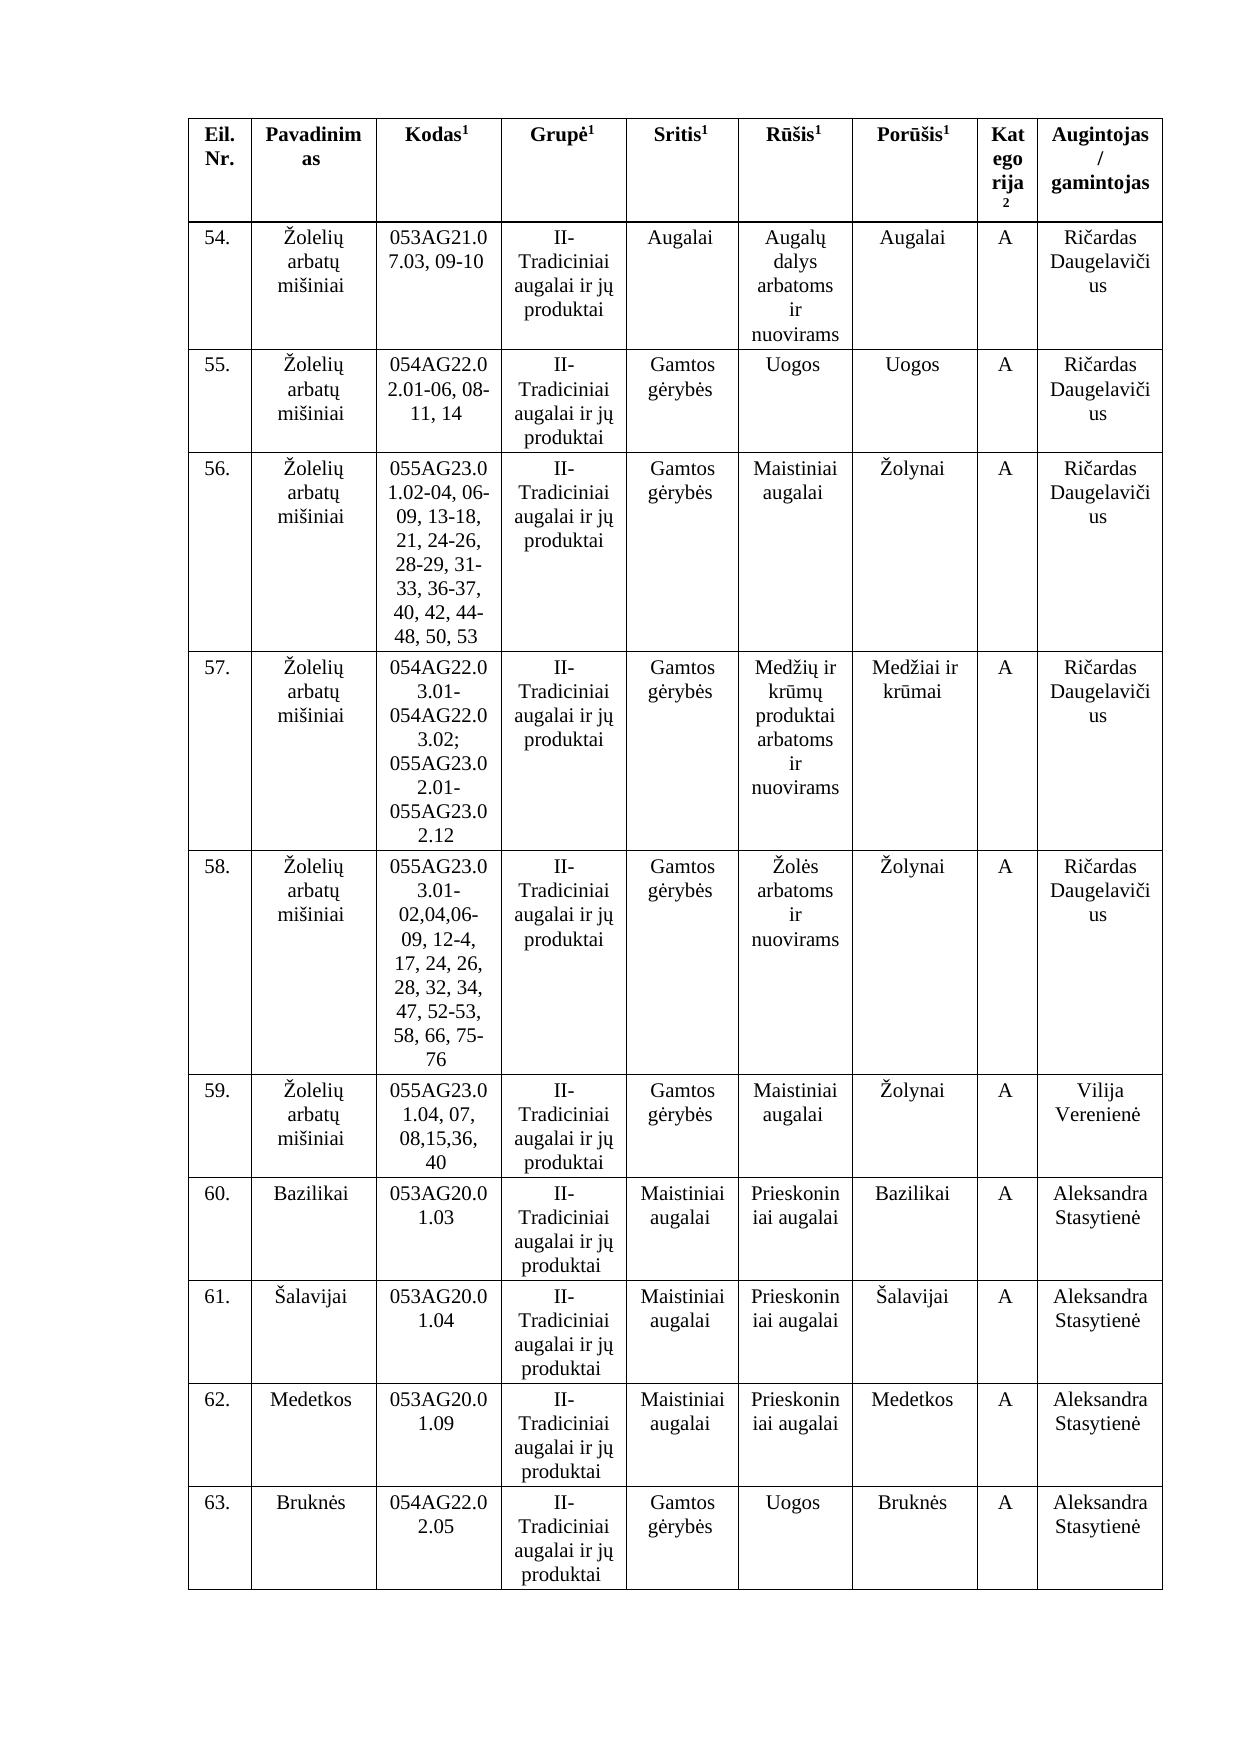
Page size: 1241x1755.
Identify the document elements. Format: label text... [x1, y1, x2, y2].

table_cell Ričardas Daugelavičius [1038, 453, 1162, 651]
table_cell Šalavijai [252, 1281, 376, 1383]
table_cell 054AG22.02.01-06, 08-11, 14 [377, 350, 501, 452]
table_cell Žolelių arbatų mišiniai [252, 1075, 376, 1177]
table_cell A [978, 453, 1037, 651]
table_cell 59. [189, 1075, 251, 1177]
table_cell Ričardas Daugelavičius [1038, 223, 1162, 348]
table_header Porūšis1 [853, 119, 977, 221]
table_cell 053AG21.07.03, 09-10 [377, 223, 501, 348]
table_header Kategorija2 [978, 119, 1037, 221]
table_cell A [978, 851, 1037, 1074]
table_cell Maistiniai augalai [627, 1178, 738, 1280]
table_cell A [978, 223, 1037, 348]
table_cell II-Tradiciniai augalai ir jų produktai [502, 1487, 626, 1589]
table_cell Maistiniai augalai [627, 1281, 738, 1383]
table_cell 053AG20.01.09 [377, 1384, 501, 1486]
table_cell Augalų dalys arbatoms ir nuovirams [739, 223, 852, 348]
table_cell A [978, 350, 1037, 452]
table_cell Žolės arbatoms ir nuovirams [739, 851, 852, 1074]
table_cell Medžių ir krūmų produktai arbatoms ir nuovirams [739, 652, 852, 850]
table_cell Prieskoniniai augalai [739, 1384, 852, 1486]
table_cell II-Tradiciniai augalai ir jų produktai [502, 652, 626, 850]
table_cell Maistiniai augalai [739, 1075, 852, 1177]
table_cell A [978, 1281, 1037, 1383]
table_cell Bazilikai [252, 1178, 376, 1280]
table_header Eil. Nr. [189, 119, 251, 221]
table_cell Ričardas Daugelavičius [1038, 652, 1162, 850]
table_cell 053AG20.01.04 [377, 1281, 501, 1383]
table_cell Žolynai [853, 1075, 977, 1177]
table_cell Gamtos gėrybės [627, 652, 738, 850]
table_header Grupė1 [502, 119, 626, 221]
table_cell Bazilikai [853, 1178, 977, 1280]
table_cell II-Tradiciniai augalai ir jų produktai [502, 1075, 626, 1177]
table_cell Uogos [739, 1487, 852, 1589]
table_cell Žolelių arbatų mišiniai [252, 350, 376, 452]
table_cell Augalai [627, 223, 738, 348]
table_cell 58. [189, 851, 251, 1074]
table_cell 62. [189, 1384, 251, 1486]
table_cell A [978, 652, 1037, 850]
table_cell Gamtos gėrybės [627, 1075, 738, 1177]
table_cell 57. [189, 652, 251, 850]
table_cell Žolelių arbatų mišiniai [252, 223, 376, 348]
table_cell Prieskoniniai augalai [739, 1178, 852, 1280]
table_cell A [978, 1178, 1037, 1280]
table_cell Bruknės [853, 1487, 977, 1589]
table_cell II-Tradiciniai augalai ir jų produktai [502, 851, 626, 1074]
table_cell II-Tradiciniai augalai ir jų produktai [502, 1281, 626, 1383]
table_cell A [978, 1384, 1037, 1486]
table_header Sritis1 [627, 119, 738, 221]
table_cell Gamtos gėrybės [627, 350, 738, 452]
table_header Augintojas/ gamintojas [1038, 119, 1162, 221]
table_cell Žolelių arbatų mišiniai [252, 652, 376, 850]
table_cell 61. [189, 1281, 251, 1383]
table_cell II-Tradiciniai augalai ir jų produktai [502, 223, 626, 348]
table_cell II-Tradiciniai augalai ir jų produktai [502, 350, 626, 452]
table_cell Maistiniai augalai [627, 1384, 738, 1486]
table_cell Žolynai [853, 453, 977, 651]
table_cell Šalavijai [853, 1281, 977, 1383]
table_cell II-Tradiciniai augalai ir jų produktai [502, 453, 626, 651]
table_cell Uogos [739, 350, 852, 452]
table_cell Ričardas Daugelavičius [1038, 350, 1162, 452]
table_cell II-Tradiciniai augalai ir jų produktai [502, 1178, 626, 1280]
table_cell 56. [189, 453, 251, 651]
table_cell Medžiai ir krūmai [853, 652, 977, 850]
table_cell Gamtos gėrybės [627, 851, 738, 1074]
table_cell Žolelių arbatų mišiniai [252, 851, 376, 1074]
table_cell 54. [189, 223, 251, 348]
table_cell A [978, 1487, 1037, 1589]
table_cell Bruknės [252, 1487, 376, 1589]
table_cell Aleksandra Stasytienė [1038, 1178, 1162, 1280]
table_cell Aleksandra Stasytienė [1038, 1281, 1162, 1383]
table_cell 054AG22.02.05 [377, 1487, 501, 1589]
table_cell A [978, 1075, 1037, 1177]
table_cell Augalai [853, 223, 977, 348]
table_cell Prieskoniniai augalai [739, 1281, 852, 1383]
table_cell Medetkos [252, 1384, 376, 1486]
table_cell Ričardas Daugelavičius [1038, 851, 1162, 1074]
table_cell II-Tradiciniai augalai ir jų produktai [502, 1384, 626, 1486]
table_cell Žolelių arbatų mišiniai [252, 453, 376, 651]
table_header Rūšis1 [739, 119, 852, 221]
table_cell Medetkos [853, 1384, 977, 1486]
table_cell 55. [189, 350, 251, 452]
table_cell Uogos [853, 350, 977, 452]
table_cell 63. [189, 1487, 251, 1589]
table_cell Gamtos gėrybės [627, 1487, 738, 1589]
table_cell 60. [189, 1178, 251, 1280]
table_cell 055AG23.01.02-04, 06-09, 13-18, 21, 24-26, 28-29, 31-33, 36-37, 40, 42, 44-48, 50, 53 [377, 453, 501, 651]
table_cell 055AG23.01.04, 07, 08,15,36, 40 [377, 1075, 501, 1177]
table_header Kodas1 [377, 119, 501, 221]
table_cell Gamtos gėrybės [627, 453, 738, 651]
table_cell Vilija Verenienė [1038, 1075, 1162, 1177]
table_cell 055AG23.03.01-02,04,06-09, 12-4, 17, 24, 26, 28, 32, 34, 47, 52-53, 58, 66, 75-76 [377, 851, 501, 1074]
table_cell Maistiniai augalai [739, 453, 852, 651]
table_cell Aleksandra Stasytienė [1038, 1384, 1162, 1486]
table_cell 054AG22.03.01-054AG22.03.02; 055AG23.02.01-055AG23.02.12 [377, 652, 501, 850]
table_cell 053AG20.01.03 [377, 1178, 501, 1280]
table_cell Aleksandra Stasytienė [1038, 1487, 1162, 1589]
table_header Pavadinimas [252, 119, 376, 221]
table_cell Žolynai [853, 851, 977, 1074]
